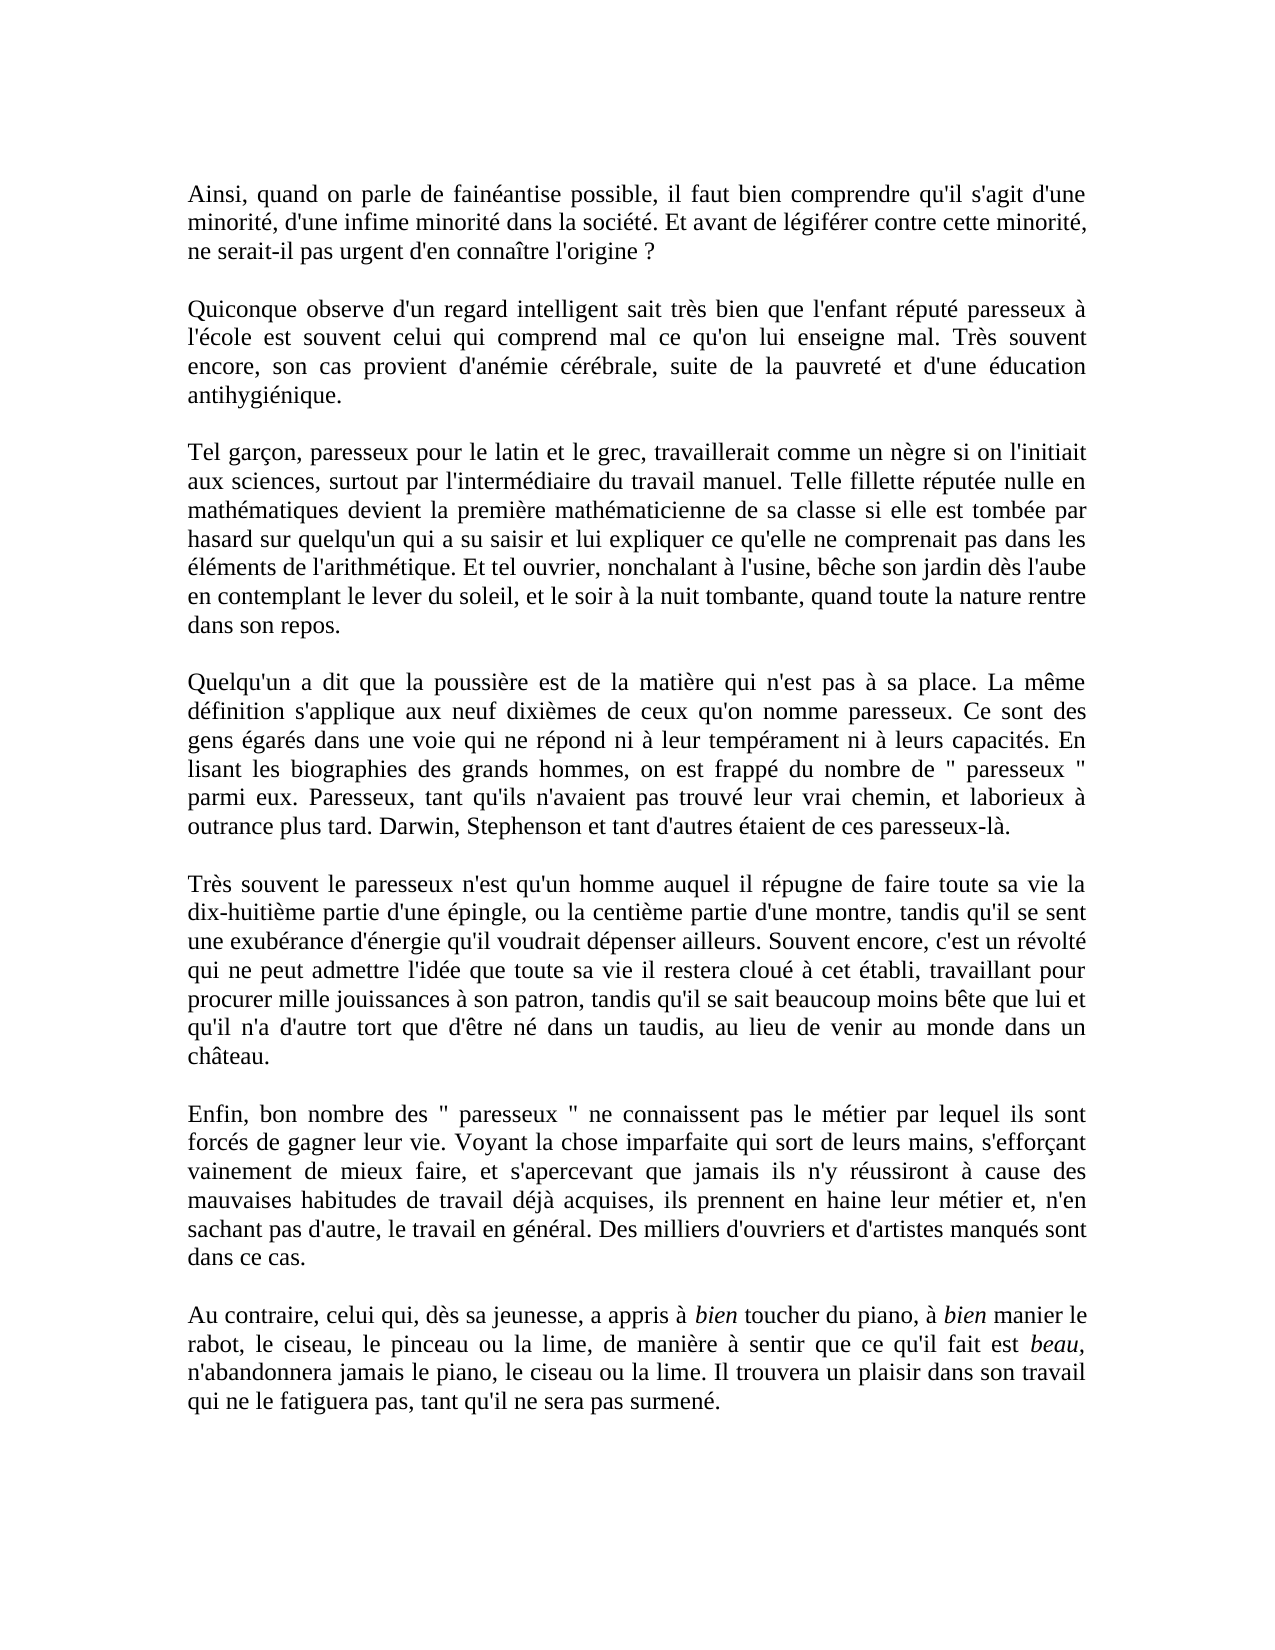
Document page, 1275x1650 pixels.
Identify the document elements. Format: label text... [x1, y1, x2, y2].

text Très souvent le paresseux n'est qu'un homme auquel il répugne de faire toute sa vie la dix-huitième partie d'une épingle, ou la centième partie d'une montre, tandis qu'il se sent une exubérance d'énergie qu'il voudrait dépenser ailleurs. Souvent encore, c'est un révolté qui ne peut admettre l'idée que toute sa vie il restera cloué à cet établi, travaillant pour procurer mille jouissances à son patron, tandis qu'il se sait beaucoup moins bête que lui et qu'il n'a d'autre tort que d'être né dans un taudis, au lieu de venir au monde dans un château. [187, 869, 1087, 1070]
text Quiconque observe d'un regard intelligent sait très bien que l'enfant réputé paresseux à l'école est souvent celui qui comprend mal ce qu'on lui enseigne mal. Très souvent encore, son cas provient d'anémie cérébrale, suite de la pauvreté et d'une éducation antihygiénique. [187, 294, 1087, 409]
text Quelqu'un a dit que la poussière est de la matière qui n'est pas à sa place. La même définition s'applique aux neuf dixièmes de ceux qu'on nomme paresseux. Ce sont des gens égarés dans une voie qui ne répond ni à leur tempérament ni à leurs capacités. En lisant les biographies des grands hommes, on est frappé du nombre de " paresseux " parmi eux. Paresseux, tant qu'ils n'avaient pas trouvé leur vrai chemin, et laborieux à outrance plus tard. Darwin, Stephenson et tant d'autres étaient de ces paresseux-là. [187, 667, 1087, 840]
text Ainsi, quand on parle de fainéantise possible, il faut bien comprendre qu'il s'agit d'une minorité, d'une infime minorité dans la société. Et avant de légiférer contre cette minorité, ne serait-il pas urgent d'en connaître l'origine ? [187, 179, 1087, 265]
text Enfin, bon nombre des " paresseux " ne connaissent pas le métier par lequel ils sont forcés de gagner leur vie. Voyant la chose imparfaite qui sort de leurs mains, s'efforçant vainement de mieux faire, et s'apercevant que jamais ils n'y réussiront à cause des mauvaises habitudes de travail déjà acquises, ils prennent en haine leur métier et, n'en sachant pas d'autre, le travail en général. Des milliers d'ouvriers et d'artistes manqués sont dans ce cas. [187, 1099, 1087, 1271]
text Tel garçon, paresseux pour le latin et le grec, travaillerait comme un nègre si on l'initiait aux sciences, surtout par l'intermédiaire du travail manuel. Telle fillette réputée nulle en mathématiques devient la première mathématicienne de sa classe si elle est tombée par hasard sur quelqu'un qui a su saisir et lui expliquer ce qu'elle ne comprenait pas dans les éléments de l'arithmétique. Et tel ouvrier, nonchalant à l'usine, bêche son jardin dès l'aube en contemplant le lever du soleil, et le soir à la nuit tombante, quand toute la nature rentre dans son repos. [187, 437, 1087, 639]
text Au contraire, celui qui, dès sa jeunesse, a appris à bien toucher du piano, à bien manier le rabot, le ciseau, le pinceau ou la lime, de manière à sentir que ce qu'il fait est beau, n'abandonnera jamais le piano, le ciseau ou la lime. Il trouvera un plaisir dans son travail qui ne le fatiguera pas, tant qu'il ne sera pas surmené. [187, 1300, 1087, 1415]
